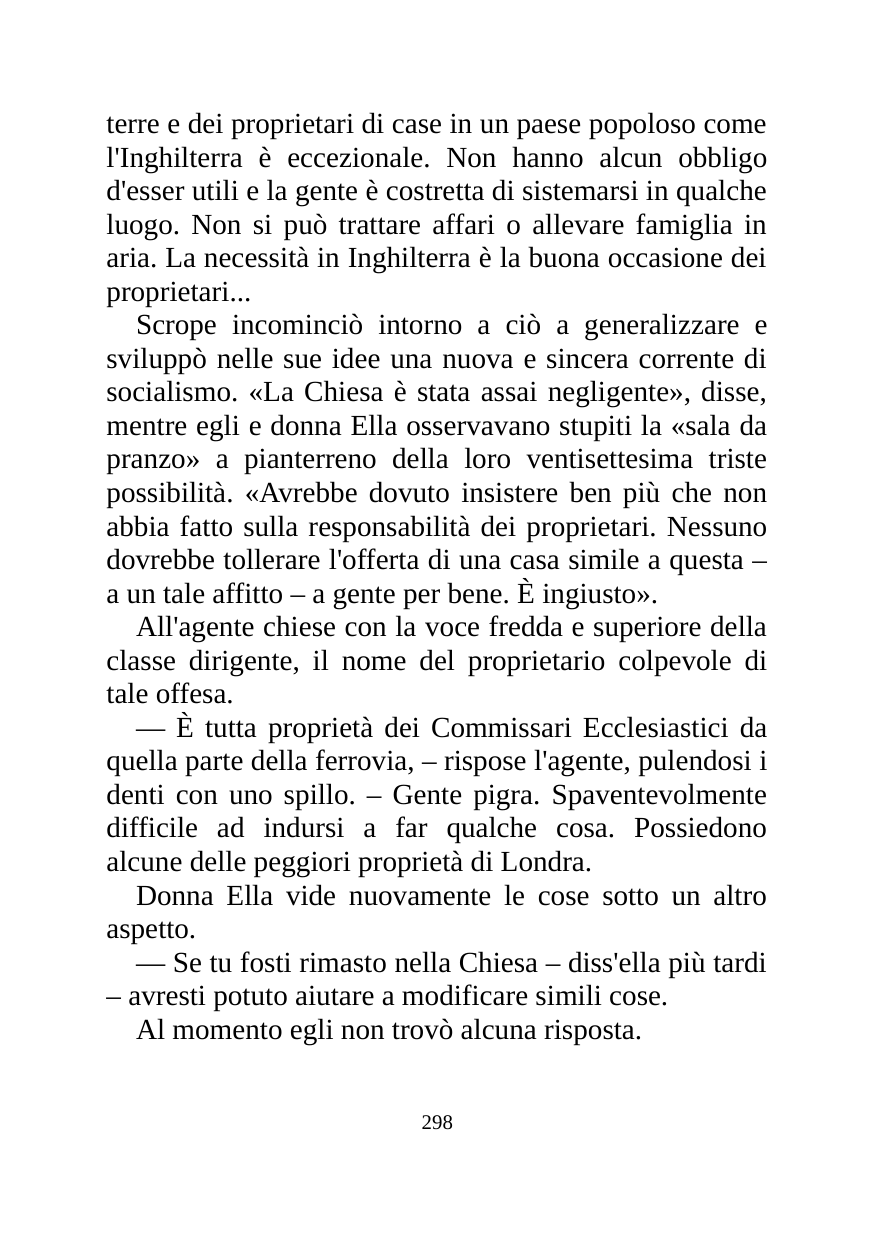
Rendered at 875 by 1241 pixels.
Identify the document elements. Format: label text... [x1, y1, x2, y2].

text Al momento egli non trovò alcuna risposta. [106, 1012, 768, 1045]
text All'agente chiese con la voce fredda e superiore della classe dirigente, il nome del proprietario colpevole di tale offesa. [106, 609, 768, 710]
text Donna Ella vide nuovamente le cose sotto un altro aspetto. [106, 878, 768, 945]
text — È tutta proprietà dei Commissari Ecclesiastici da quella parte della ferrovia, – rispose l'agente, pulendosi i denti con uno spillo. – Gente pigra. Spaventevolmente difficile ad indursi a far qualche cosa. Possiedono alcune delle peggiori proprietà di Londra. [106, 710, 768, 878]
text — Se tu fosti rimasto nella Chiesa – diss'ella più tardi – avresti potuto aiutare a modificare simili cose. [106, 945, 768, 1012]
text terre e dei proprietari di case in un paese popoloso come l'Inghilterra è eccezionale. Non hanno alcun obbligo d'esser utili e la gente è costretta di sistemarsi in qualche luogo. Non si può trattare affari o allevare famiglia in aria. La necessità in Inghilterra è la buona occasione dei proprietari... [106, 106, 768, 307]
text Scrope incominciò intorno a ciò a generalizzare e sviluppò nelle sue idee una nuova e sincera corrente di socialismo. «La Chiesa è stata assai negligente», disse, mentre egli e donna Ella osservavano stupiti la «sala da pranzo» a pianterreno della loro ventisettesima triste possibilità. «Avrebbe dovuto insistere ben più che non abbia fatto sulla responsabilità dei proprietari. Nessuno dovrebbe tollerare l'offerta di una casa simile a questa – a un tale affitto – a gente per bene. È ingiusto». [106, 307, 768, 609]
